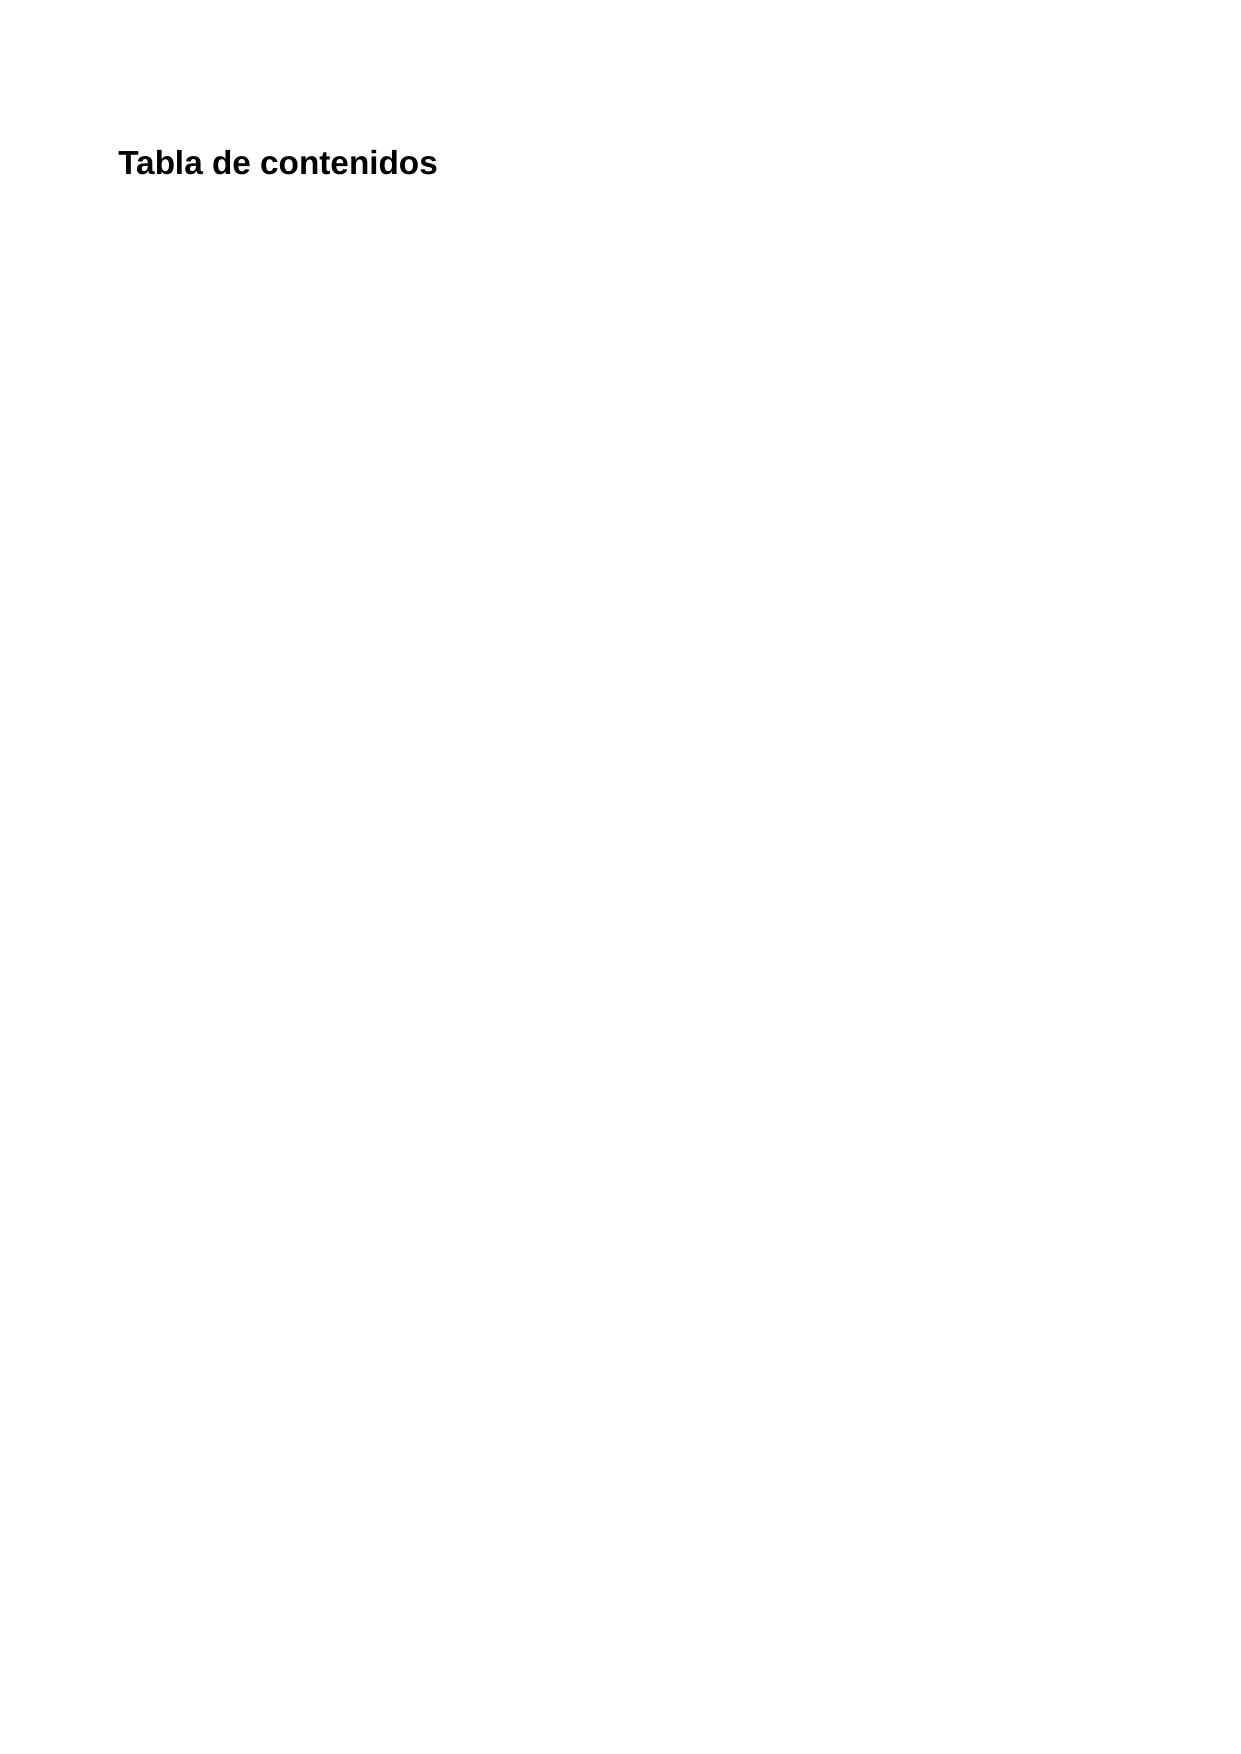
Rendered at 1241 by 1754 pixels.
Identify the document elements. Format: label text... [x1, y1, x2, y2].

subtitle Tabla de contenidos [118, 143, 1122, 182]
